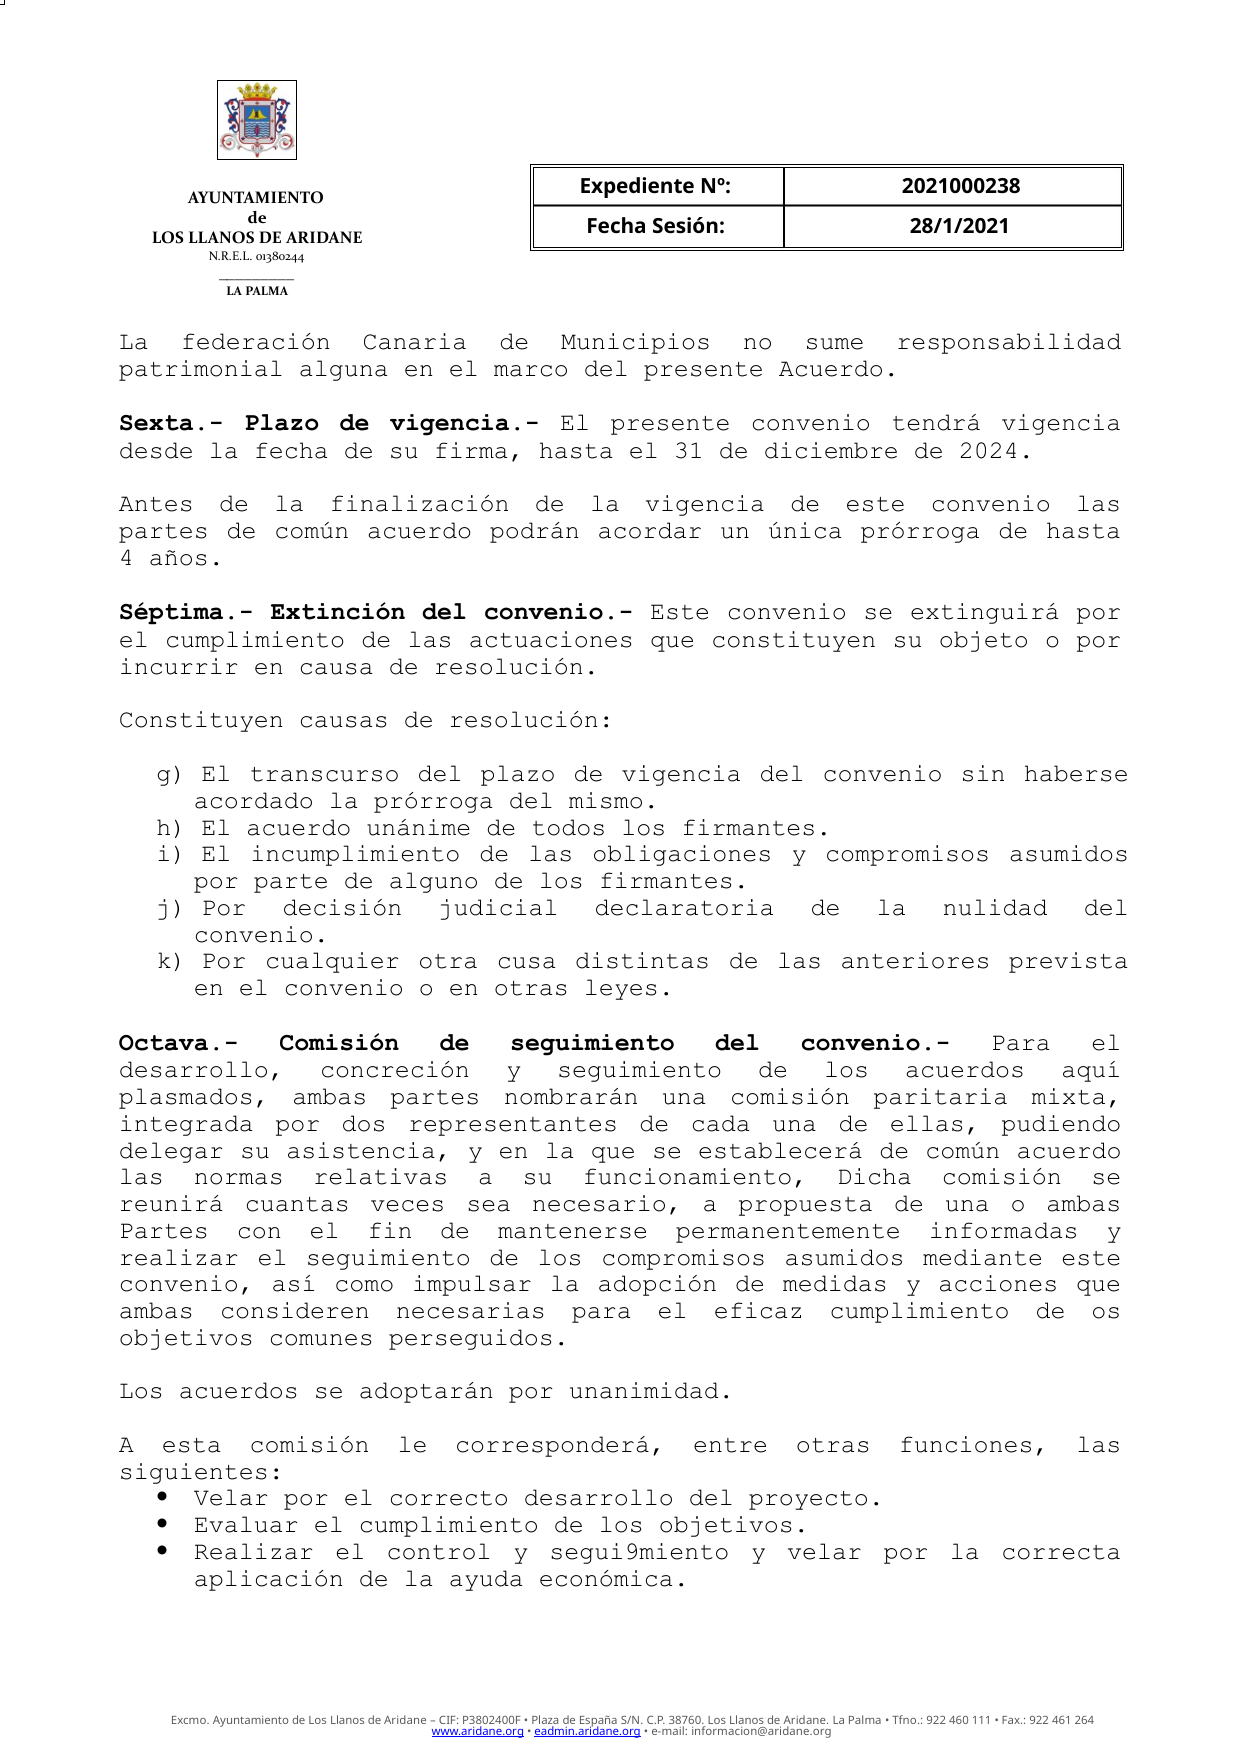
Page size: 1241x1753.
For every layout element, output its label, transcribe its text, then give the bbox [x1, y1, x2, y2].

text en el convenio o en otras leyes. [194, 974, 1146, 1001]
text patrimonial alguna en el marco del presente Acuerdo. [119, 355, 1146, 382]
text Los acuerdos se adoptarán por unanimidad. [119, 1376, 759, 1404]
text el cumplimiento de las actuaciones que constituyen su objeto o por [119, 625, 1146, 653]
text ________ [226, 266, 317, 282]
text A esta comisión le corresponderá, entre otras funciones, las [119, 1429, 1146, 1458]
text plasmados, ambas partes nombrarán una comisión paritaria mixta, [119, 1083, 1146, 1110]
text integrada por dos representantes de cada una de ellas, pudiendo [119, 1110, 1146, 1137]
text ambas consideren necesarias para el eficaz cumplimiento de os [119, 1297, 1146, 1324]
text Octava.- Comisión de seguimiento del convenio.- Para el [119, 1027, 1146, 1056]
picture [531, 165, 1123, 250]
text LA PALMA [226, 286, 317, 298]
text Sexta.- Plazo de vigencia.- El presente convenio tendrá vigencia [119, 408, 1146, 436]
text  [156, 1479, 193, 1509]
text objetivos comunes perseguidos. [119, 1324, 1146, 1351]
text las normas relativas a su funcionamiento, Dicha comisión se [119, 1163, 1146, 1190]
text i) El incumplimiento de las obligaciones y compromisos asumidos [156, 840, 1146, 867]
text desde la fecha de su firma, hasta el 31 de diciembre de 2024. [119, 436, 1146, 464]
text _ [317, 266, 327, 282]
text acordado la prórroga del mismo. [194, 787, 1146, 813]
text delegar su asistencia, y en la que se establecerá de común acuerdo [119, 1137, 1146, 1163]
text años. [149, 543, 249, 571]
text j) Por decisión judicial declaratoria de la nulidad del [156, 894, 1146, 921]
text Constituyen causas de resolución: [119, 705, 639, 733]
text convenio, así como impulsar la adopción de medidas y acciones que [119, 1270, 1146, 1297]
text  [156, 1536, 193, 1563]
text g) El transcurso del plazo de vigencia del convenio sin haberse [156, 758, 1146, 787]
text realizar el seguimiento de los compromisos asumidos mediante este [119, 1244, 1146, 1270]
text N.R.E.L. 01380244 [208, 250, 327, 262]
text Evaluar el cumplimiento de los objetivos. [194, 1511, 1146, 1538]
text por parte de alguno de los firmantes. [194, 867, 1146, 894]
text LOS LLANOS DE ARIDANE [152, 230, 387, 247]
text h) El acuerdo unánime de todos los firmantes. [156, 813, 1146, 840]
text _ [219, 266, 226, 279]
text aplicación de la ayuda económica. [194, 1565, 1146, 1592]
text Velar por el correcto desarrollo del proyecto. [194, 1483, 1146, 1511]
text siguientes: [119, 1458, 1146, 1485]
text La federación Canaria de Municipios no sume responsabilidad [119, 327, 1146, 355]
text Realizar el control y segui9miento y velar por la correcta [194, 1538, 1146, 1565]
text de [247, 210, 387, 227]
text Expediente Nº: [579, 173, 761, 198]
text Séptima.- Extinción del convenio.- Este convenio se extinguirá por [119, 597, 1146, 625]
text k) Por cualquier otra cusa distintas de las anteriores prevista [156, 947, 1146, 974]
text www.aridane.org • eadmin.aridane.org • e-mail: informacion@aridane.org [431, 1724, 834, 1738]
text 4 [119, 543, 149, 571]
text partes de común acuerdo podrán acordar un única prórroga de hasta [119, 517, 1146, 544]
text  [156, 1509, 193, 1536]
text Antes de la finalización de la vigencia de este convenio las [119, 489, 1146, 517]
text convenio. [194, 921, 1146, 947]
text incurrir en causa de resolución. [119, 653, 1146, 680]
text AYUNTAMIENTO [188, 190, 387, 207]
text desarrollo, concreción y seguimiento de los acuerdos aquí [119, 1056, 1146, 1083]
text 28/1/2021 [909, 214, 1059, 239]
text Partes con el fin de mantenerse permanentemente informadas y [119, 1217, 1146, 1244]
text Fecha Sesión: [586, 214, 761, 239]
text 2021000238 [902, 173, 1059, 198]
picture [218, 81, 296, 159]
text reunirá cuantas veces sea necesario, a propuesta de una o ambas [119, 1190, 1146, 1217]
text Excmo. Ayuntamiento de Los Llanos de Aridane – CIF: P3802400F • Plaza de España S/N. C.P. 38760. Los Llanos de Aridane. La Palma • Tfno.: 922 460 111 • Fax.: 922 461 264 [171, 1713, 1095, 1727]
